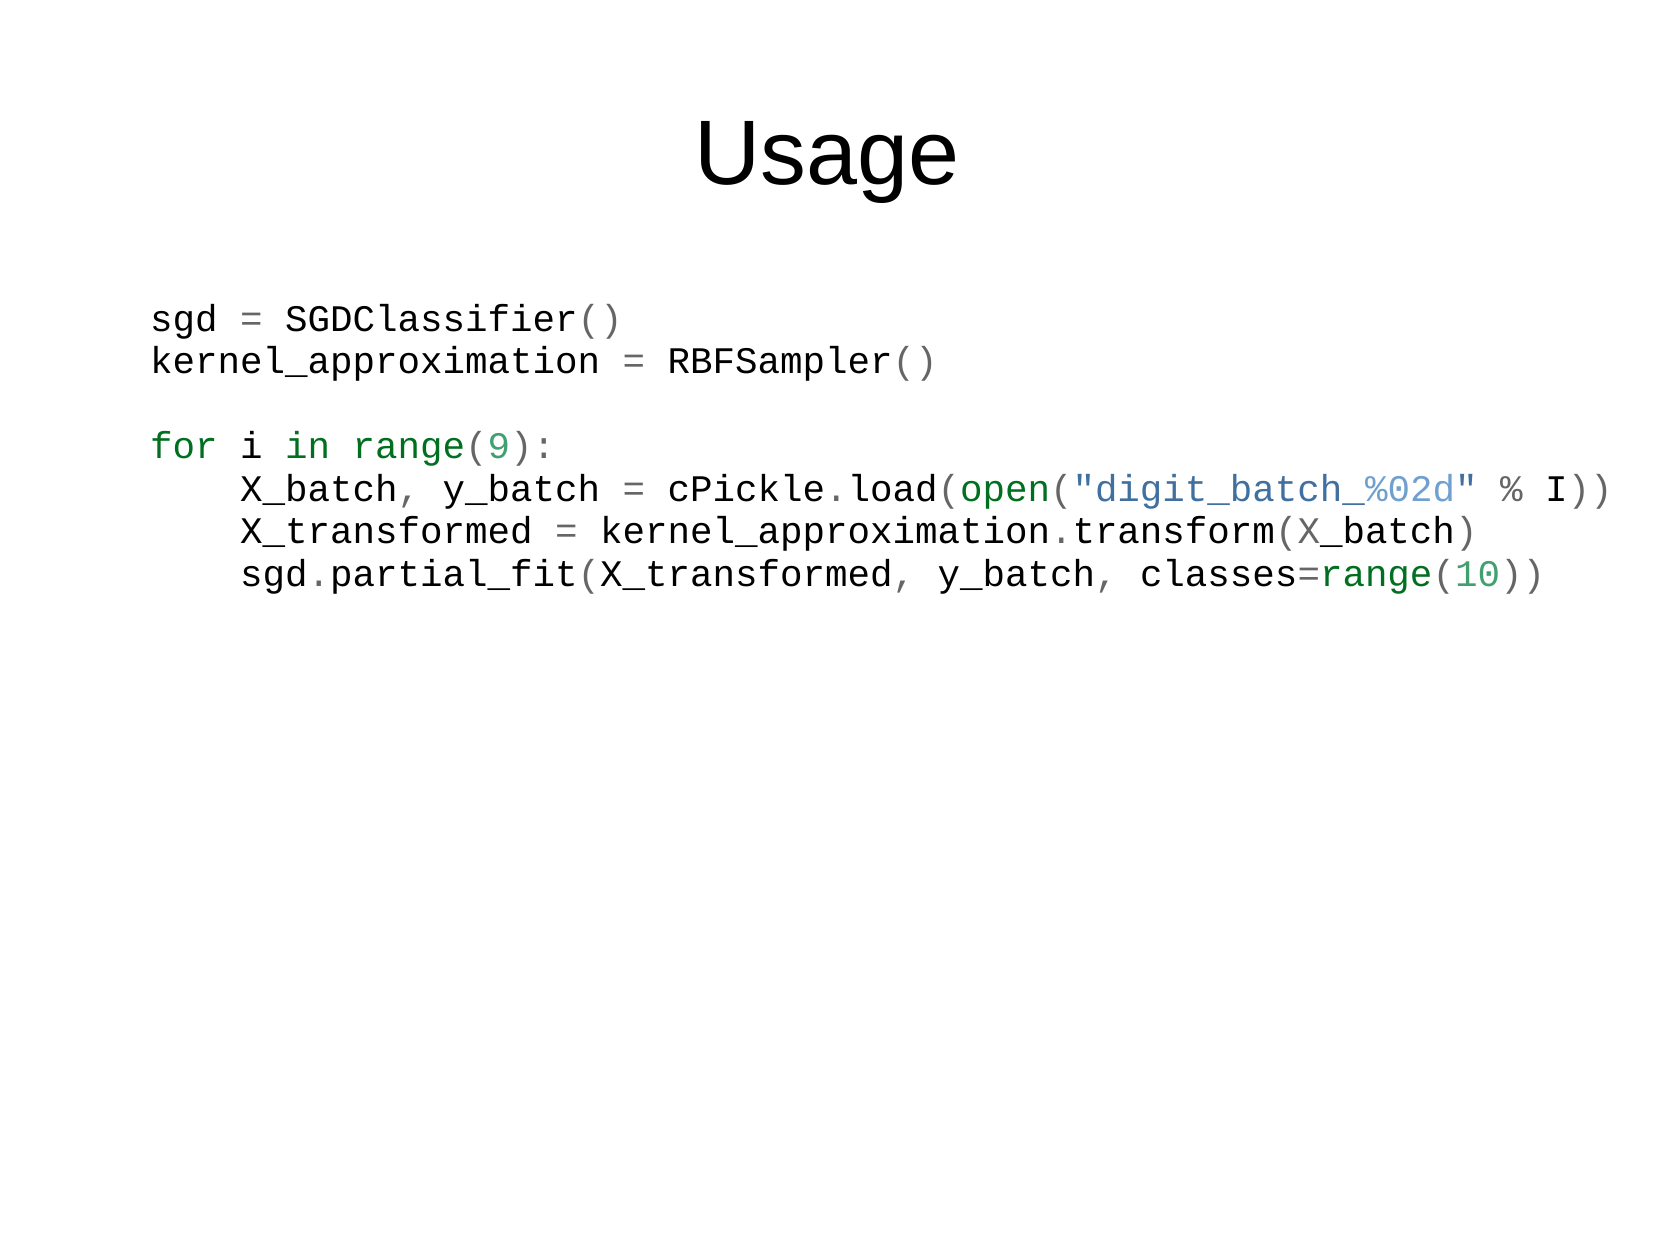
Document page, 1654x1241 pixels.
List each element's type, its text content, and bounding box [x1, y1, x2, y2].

title Usage [82, 49, 1571, 257]
text_box sgd = SGDClassifier() kernel_approximation = RBFSampler() for i in range(9): X_batch, y_batch = cPickle.load(open("digit_batch_%02d" % I)) X_transformed = kernel_approximation.transform(X_batch) sgd.partial_fit(X_transformed, y_batch, classes=range(10)) [150, 300, 1651, 600]
